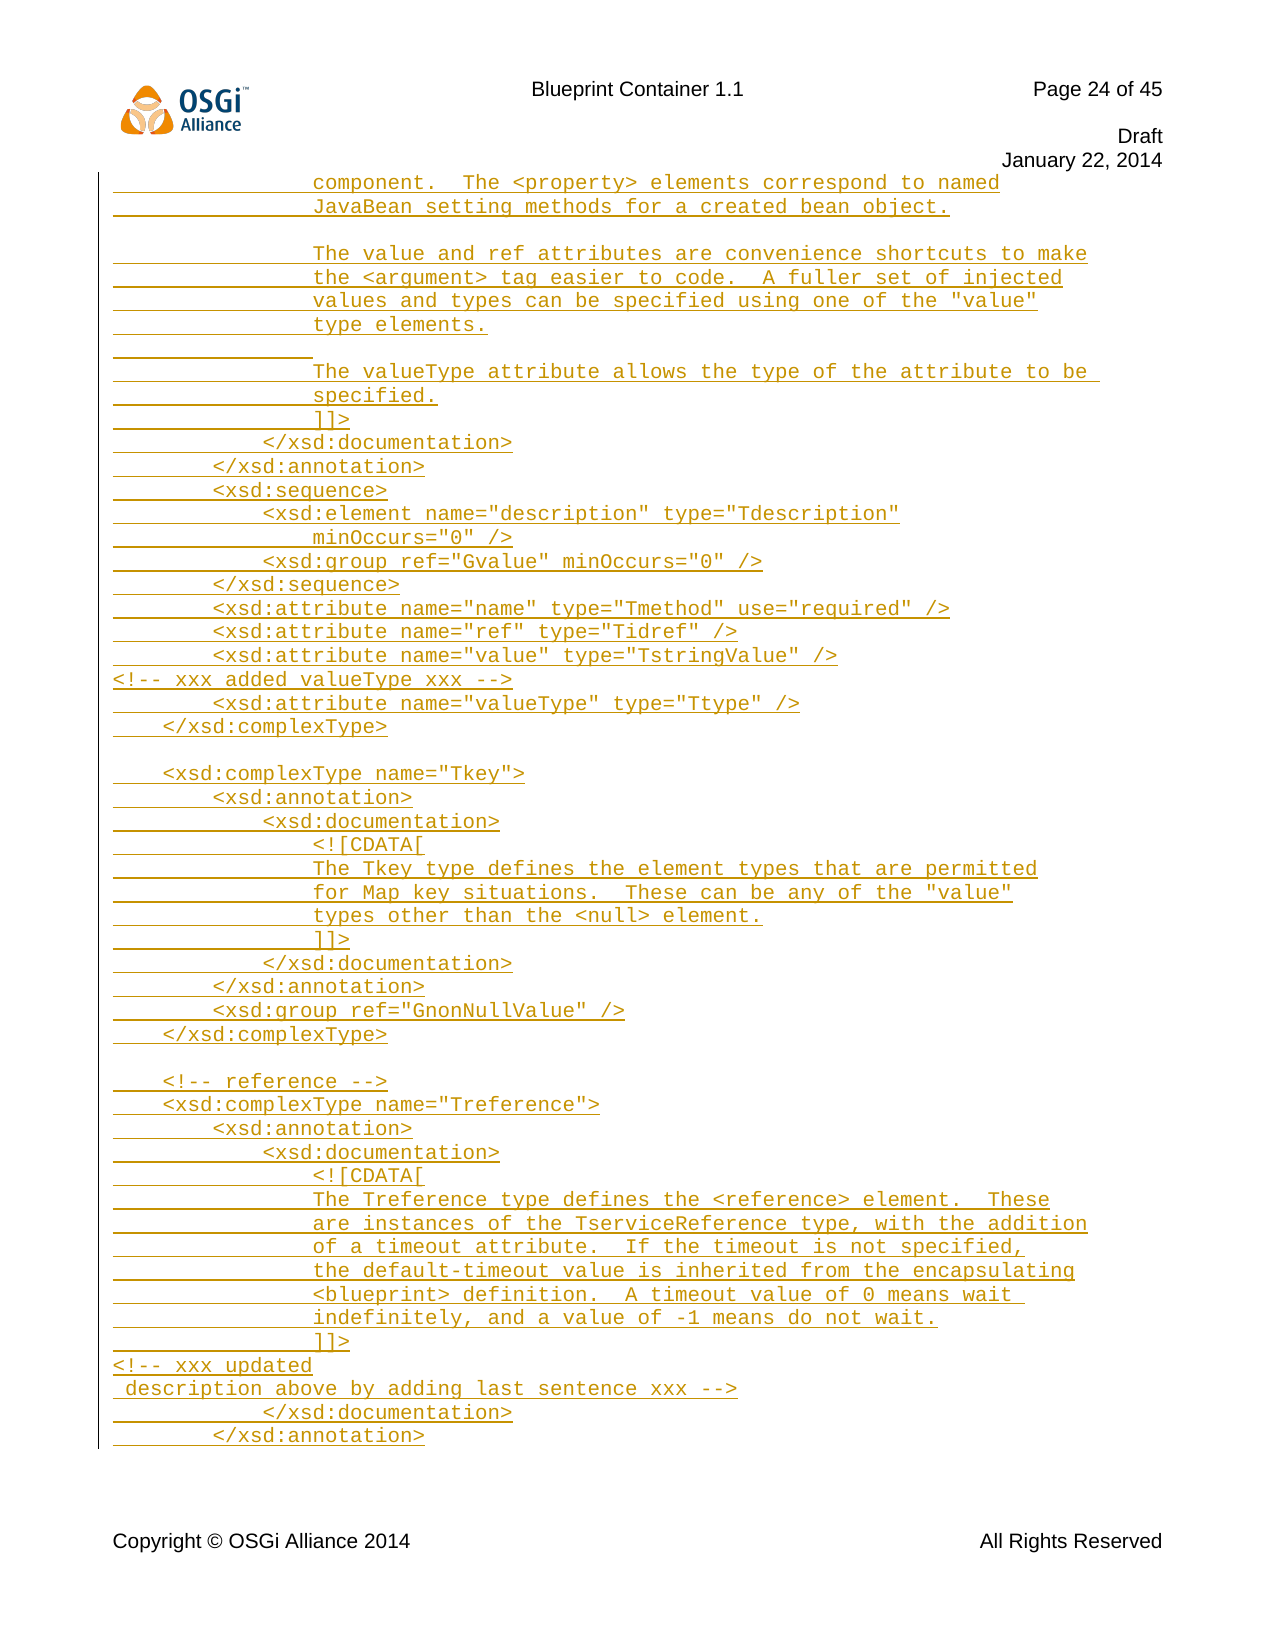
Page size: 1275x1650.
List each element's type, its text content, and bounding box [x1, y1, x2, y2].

text component. The <property> elements correspond to named JavaBean setting methods for a created bean object. The value and ref attributes are convenience shortcuts to make the <argument> tag easier to code. A fuller set of injected values and types can be specified using one of the "value" type elements. The valueType attribute allows the type of the attribute to be specified. ]]> </xsd:documentation> </xsd:annotation> <xsd:sequence> <xsd:element name="description" type="Tdescription" minOccurs="0" /> <xsd:group ref="Gvalue" minOccurs="0" /> </xsd:sequence> <xsd:attribute name="name" type="Tmethod" use="required" /> <xsd:attribute name="ref" type="Tidref" /> <xsd:attribute name="value" type="TstringValue" /> <!-- xxx added valueType xxx --> <xsd:attribute name="valueType" type="Ttype" /> </xsd:complexType> <xsd:complexType name="Tkey"> <xsd:annotation> <xsd:documentation> <![CDATA[ The Tkey type defines the element types that are permitted for Map key situations. These can be any of the "value" types other than the <null> element. ]]> </xsd:documentation> </xsd:annotation> <xsd:group ref="GnonNullValue" /> </xsd:complexType> <!-- reference --> <xsd:complexType name="Treference"> <xsd:annotation> <xsd:documentation> <![CDATA[ The Treference type defines the <reference> element. These are instances of the TserviceReference type, with the addition of a timeout attribute. If the timeout is not specified, the default-timeout value is inherited from the encapsulating <blueprint> definition. A timeout value of 0 means wait indefinitely, and a value of -1 means do not wait. ]]> <!-- xxx updated [112, 172, 1162, 1378]
text description above by adding last sentence xxx --> </xsd:documentation> </xsd:annotation> [112, 1378, 1162, 1449]
picture [113, 78, 257, 142]
